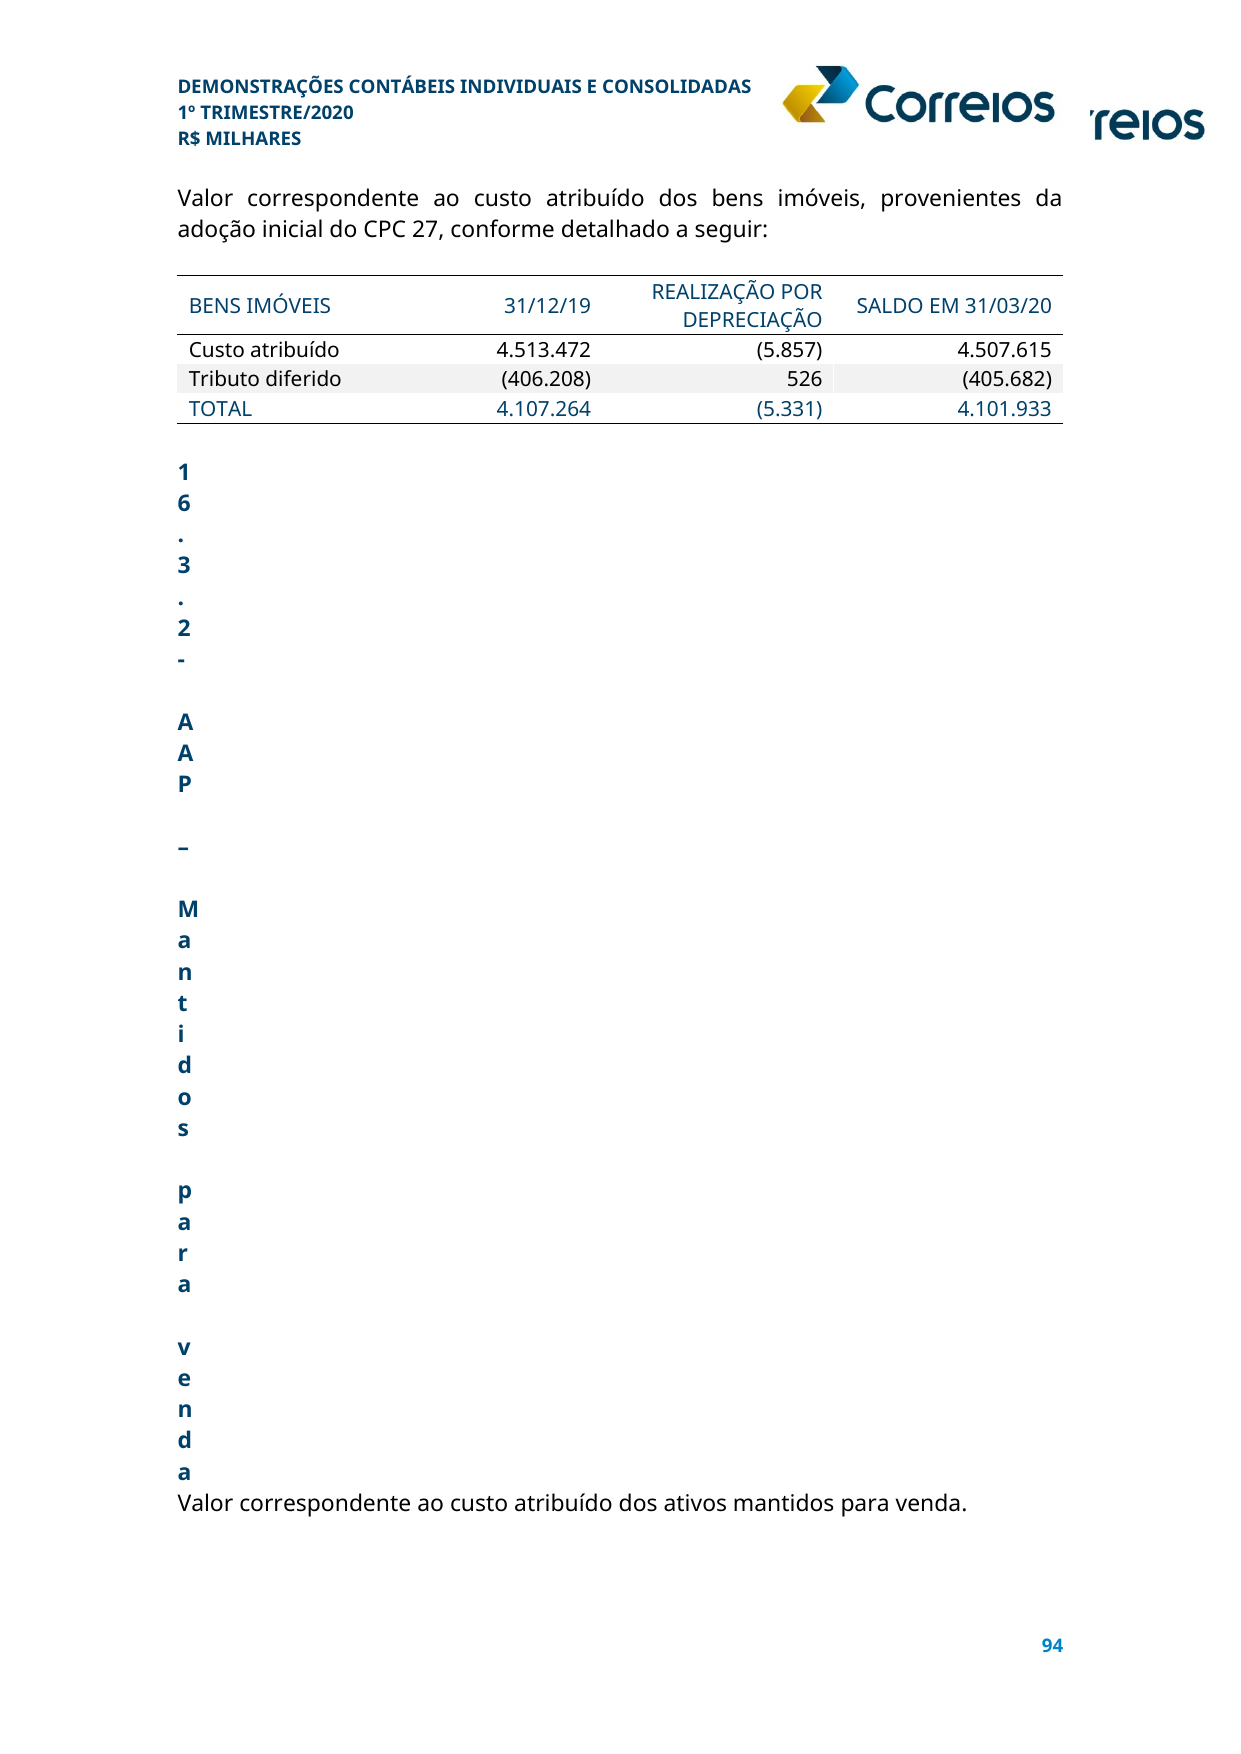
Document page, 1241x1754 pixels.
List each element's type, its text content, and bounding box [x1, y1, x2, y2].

text Valor correspondente ao custo atribuído dos bens imóveis, provenientes da adoção inicial do CPC 27, conforme detalhado a seguir: [177, 182, 1063, 244]
table_cell 4.513.472 [373, 335, 602, 364]
table_cell TOTAL [177, 394, 373, 423]
table_cell Custo atribuído [177, 335, 373, 364]
table_header SALDO EM 31/03/20 [834, 276, 1063, 334]
table_cell 4.107.264 [373, 394, 602, 423]
table_cell (5.331) [602, 394, 833, 423]
table_cell (406.208) [373, 364, 602, 393]
table_cell Tributo diferido [177, 364, 373, 393]
table_cell 4.101.933 [834, 394, 1063, 423]
table_cell (5.857) [602, 335, 833, 364]
table_header BENS IMÓVEIS [177, 276, 373, 334]
table_header REALIZAÇÃO POR DEPRECIAÇÃO [602, 276, 833, 334]
table_header 31/12/19 [373, 276, 602, 334]
table_cell 526 [602, 364, 833, 393]
table_cell (405.682) [834, 364, 1063, 393]
table_cell 4.507.615 [834, 335, 1063, 364]
text Valor correspondente ao custo atribuído dos ativos mantidos para venda. [177, 455, 1063, 1518]
